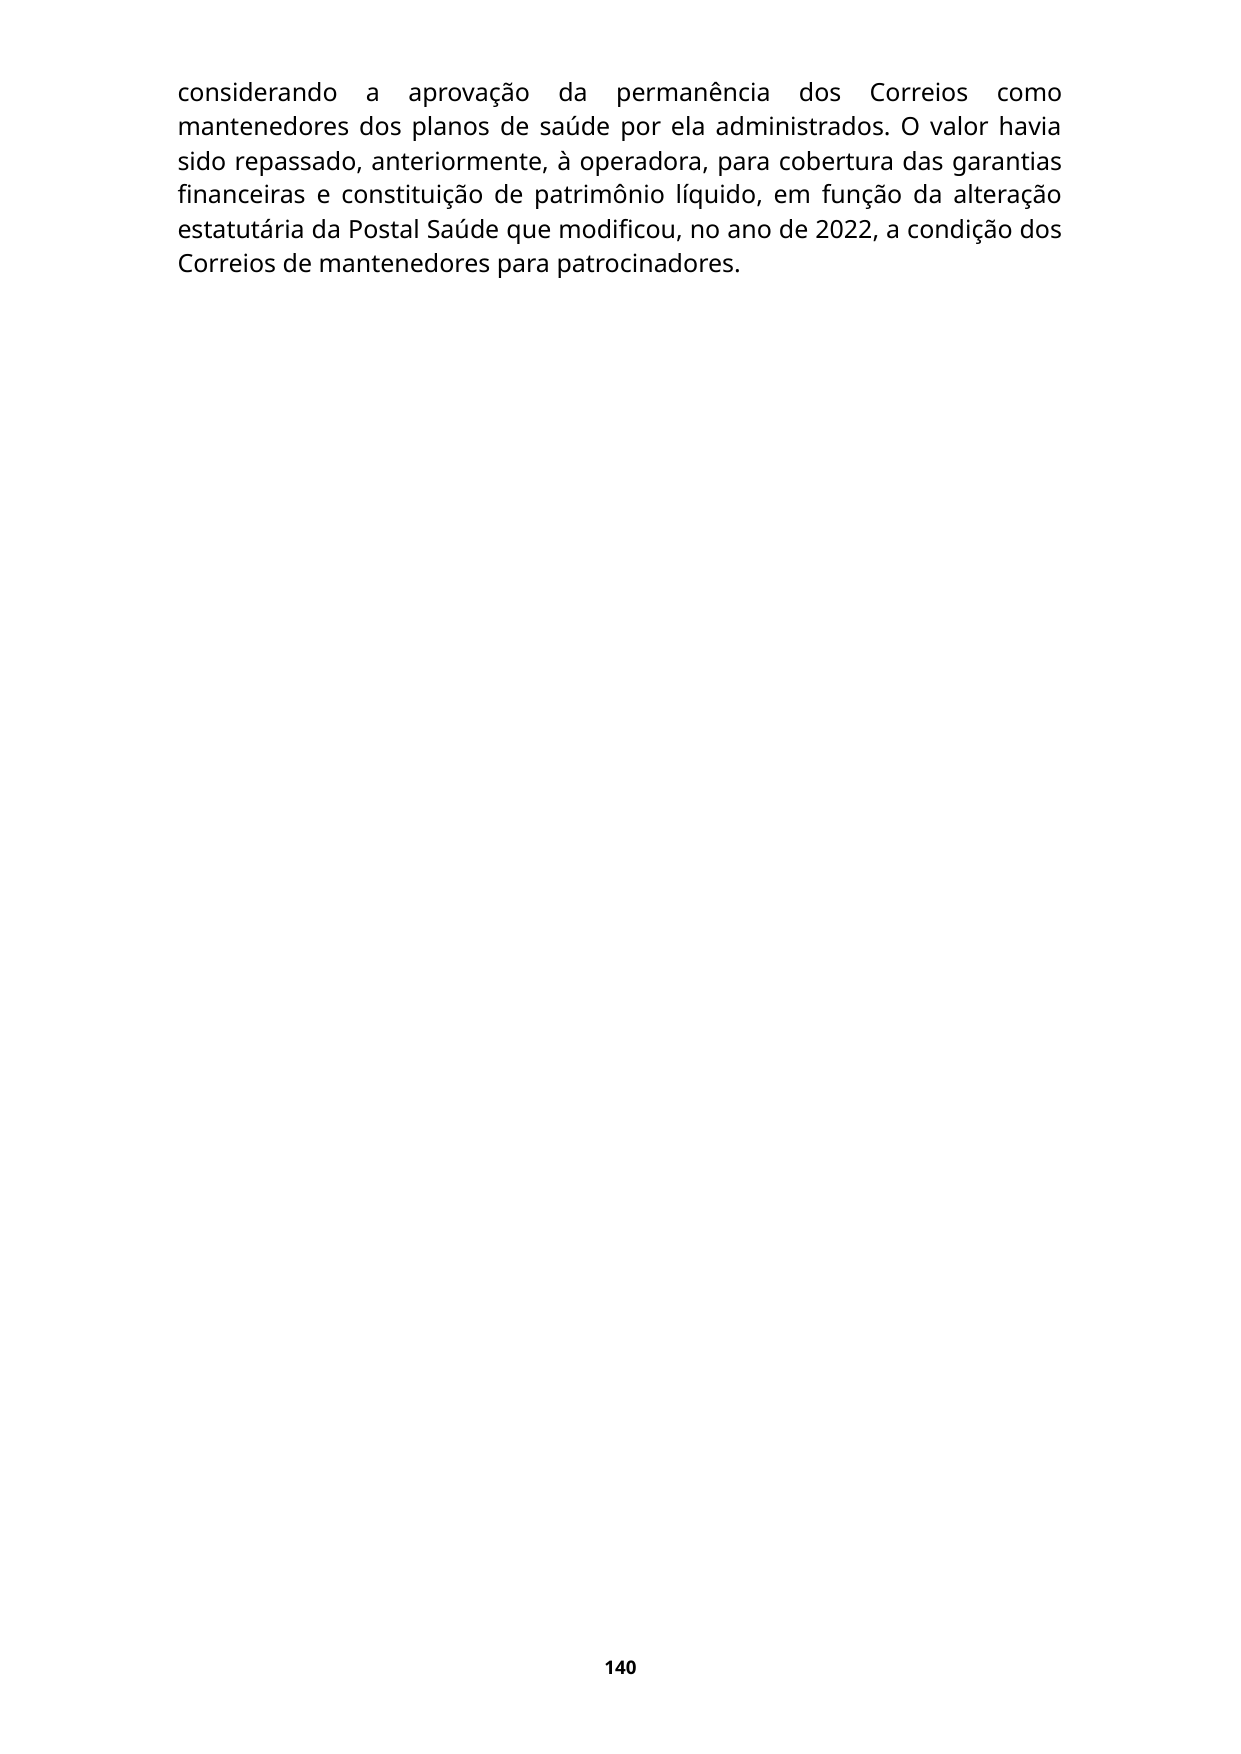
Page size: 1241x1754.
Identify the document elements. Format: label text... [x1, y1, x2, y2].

text considerando a aprovação da permanência dos Correios como mantenedores dos planos de saúde por ela administrados. O valor havia sido repassado, anteriormente, à operadora, para cobertura das garantias financeiras e constituição de patrimônio líquido, em função da alteração estatutária da Postal Saúde que modificou, no ano de 2022, a condição dos Correios de mantenedores para patrocinadores. [177, 75, 1063, 279]
